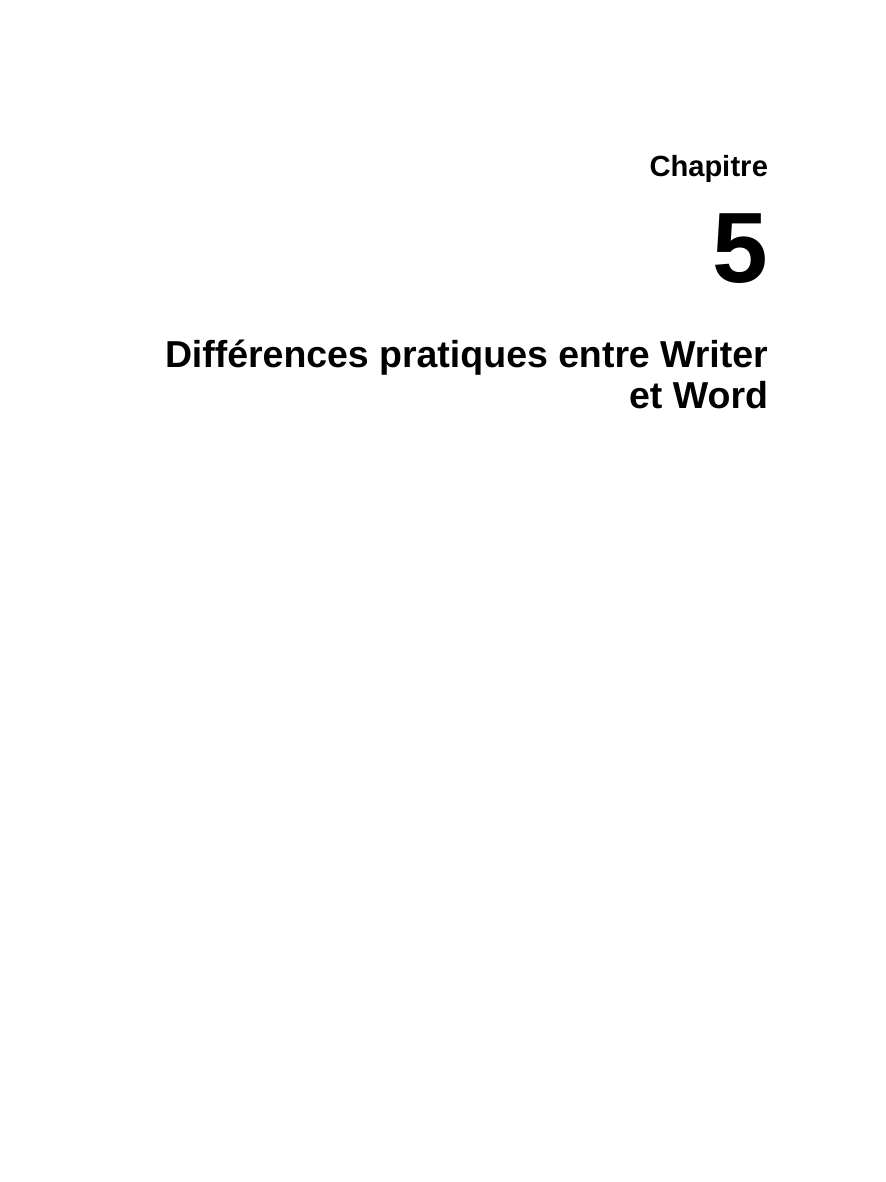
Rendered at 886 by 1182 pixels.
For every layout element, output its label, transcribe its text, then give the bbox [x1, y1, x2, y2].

text Chapitre [118, 150, 768, 183]
subtitle Différences pratiques entre Writer et Word [118, 333, 768, 417]
text 5 [118, 192, 768, 303]
